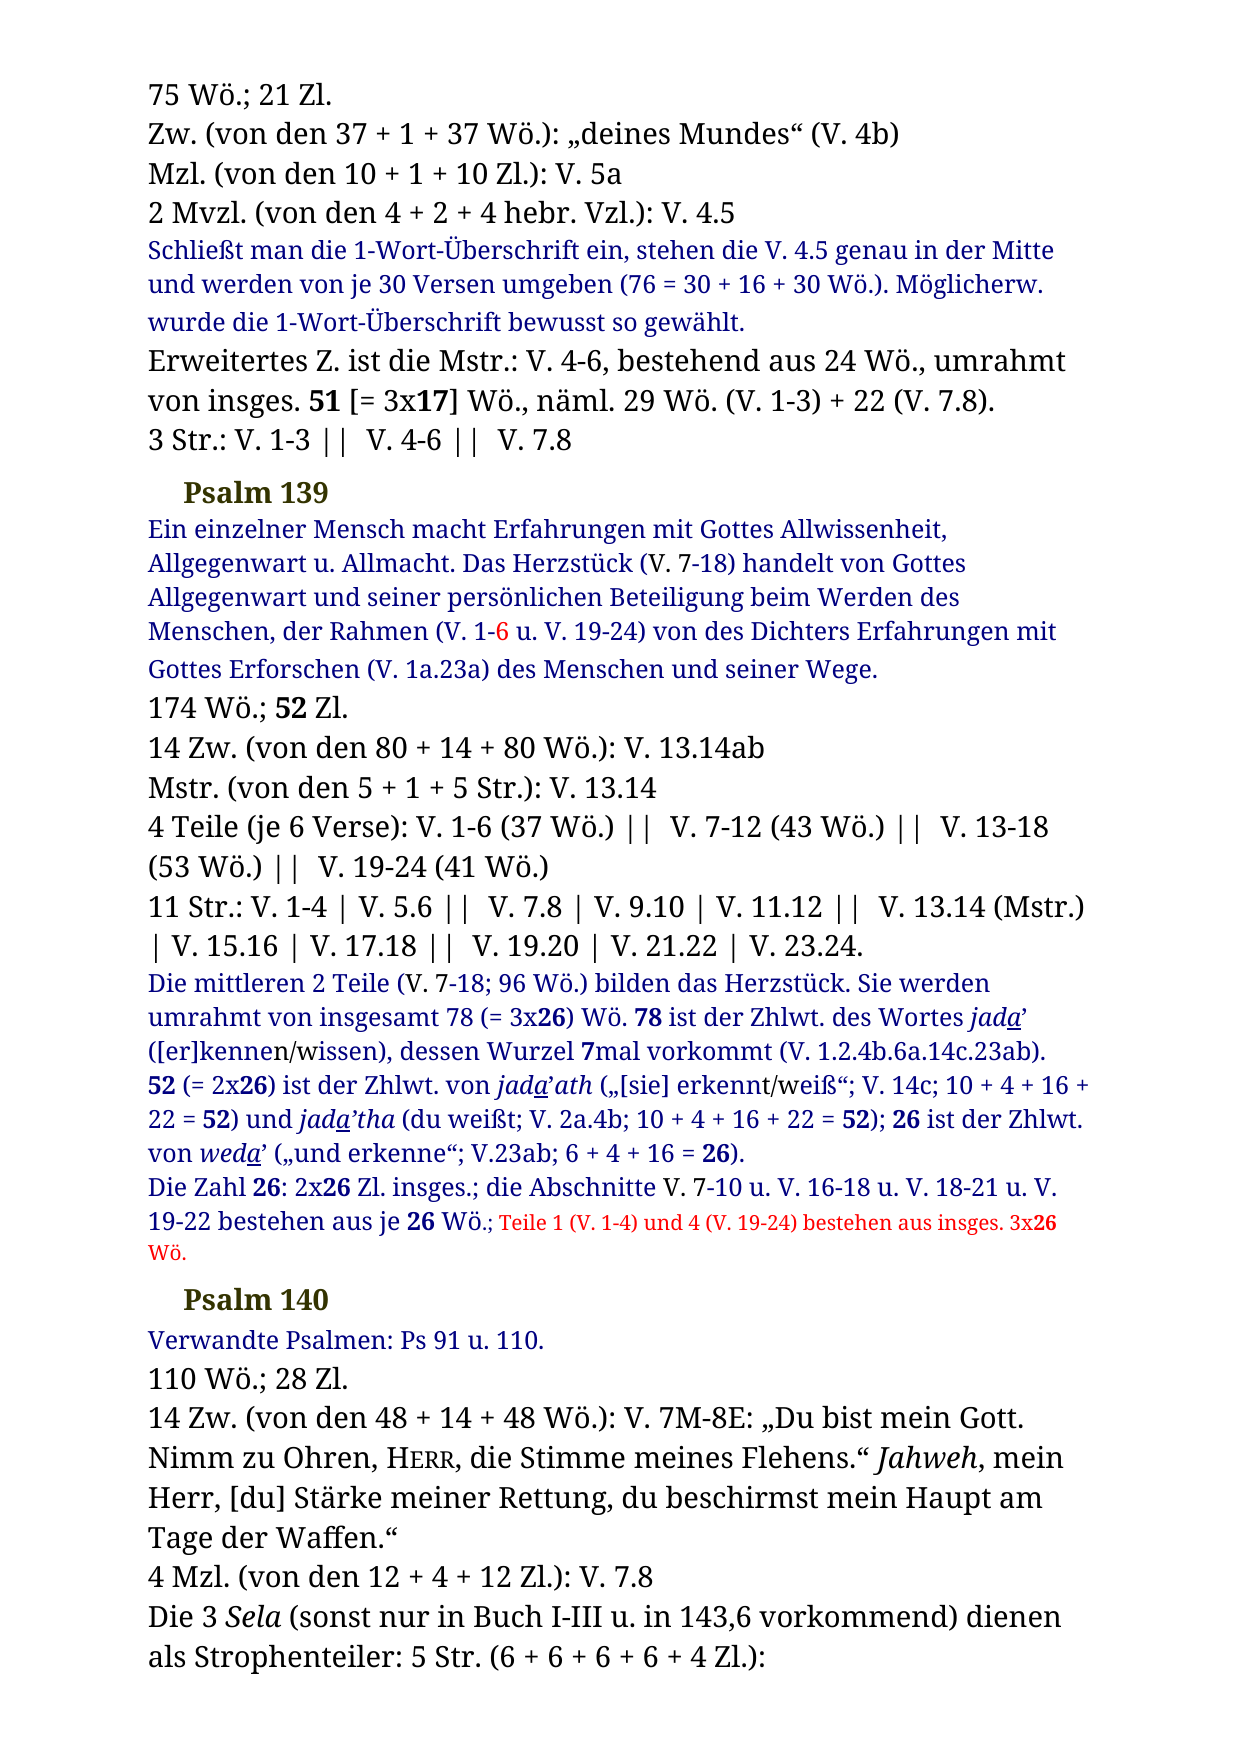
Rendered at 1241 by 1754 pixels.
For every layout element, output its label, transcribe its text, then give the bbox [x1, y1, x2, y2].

text 14 Zw. (von den 80 + 14 + 80 Wö.): V. 13.14ab [148, 727, 1093, 767]
text Mzl. (von den 10 + 1 + 10 Zl.): V. 5a [148, 153, 1093, 193]
text 2 Mvzl. (von den 4 + 2 + 4 hebr. Vzl.): V. 4.5 [148, 193, 1093, 232]
text Verwandte Psalmen: Ps 91 u. 110. [148, 1318, 1093, 1358]
text Ein einzelner Mensch macht Erfahrungen mit Gottes Allwissenheit, Allgegenwart u. Allmacht. Das Herzstück (V. 7-18) handelt von Gottes Allgegenwart und seiner persönlichen Beteiligung beim Werden des Menschen, der Rahmen (V. 1-6 u. V. 19-24) von des Dichters Erfahrungen mit Gottes Erforschen (V. 1a.23a) des Menschen und seiner Wege. [148, 512, 1093, 687]
text Schließt man die 1-Wort-Überschrift ein, stehen die V. 4.5 genau in der Mitte und werden von je 30 Versen umgeben (76 = 30 + 16 + 30 Wö.). Möglicherw. wurde die 1-Wort-Überschrift bewusst so gewählt. [148, 232, 1093, 340]
text Die Zahl 26: 2x26 Zl. insges.; die Abschnitte V. 7-10 u. V. 16-18 u. V. 18-21 u. V. 19-22 bestehen aus je 26 Wö.; Teile 1 (V. 1-4) und 4 (V. 19-24) bestehen aus insges. 3x26 Wö. [148, 1170, 1093, 1266]
text Die mittleren 2 Teile (V. 7-18; 96 Wö.) bilden das Herzstück. Sie werden umrahmt von insgesamt 78 (= 3x26) Wö. 78 ist der Zhlwt. des Wortes jada’ ([er]kennen/wissen), dessen Wurzel 7mal vorkommt (V. 1.2.4b.6a.14c.23ab). [148, 965, 1093, 1067]
text Erweitertes Z. ist die Mstr.: V. 4-6, bestehend aus 24 Wö., umrahmt von insges. 51 [= 3x17] Wö., näml. 29 Wö. (V. 1-3) + 22 (V. 7.8). [148, 340, 1093, 420]
text 3 Str.: V. 1-3 || V. 4-6 || V. 7.8 [148, 420, 1093, 459]
text Zw. (von den 37 + 1 + 37 Wö.): „deines Mundes“ (V. 4b) [148, 113, 1093, 153]
text 4 Teile (je 6 Verse): V. 1-6 (37 Wö.) || V. 7-12 (43 Wö.) || V. 13-18 (53 Wö.) || V. 19-24 (41 Wö.) [148, 807, 1093, 886]
text Die 3 Sela (sonst nur in Buch I-III u. in 143,6 vorkommend) dienen als Strophenteiler: 5 Str. (6 + 6 + 6 + 6 + 4 Zl.): [148, 1596, 1093, 1676]
text 14 Zw. (von den 48 + 14 + 48 Wö.): V. 7M-8E: „Du bist mein Gott. Nimm zu Ohren, Herr, die Stimme meines Flehens.“ Jahweh, mein Herr, [du] Stärke meiner Rettung, du beschirmst mein Haupt am Tage der Waffen.“ [148, 1398, 1093, 1557]
text 52 (= 2x26) ist der Zhlwt. von jada’ath („[sie] erkennt/weiß“; V. 14c; 10 + 4 + 16 + 22 = 52) und jada’tha (du weißt; V. 2a.4b; 10 + 4 + 16 + 22 = 52); 26 ist der Zhlwt. von weda’ („und erkenne“; V.23ab; 6 + 4 + 16 = 26). [148, 1067, 1093, 1170]
text 75 Wö.; 21 Zl. [148, 74, 1093, 113]
text 110 Wö.; 28 Zl. [148, 1358, 1093, 1398]
subtitle Psalm 140 [183, 1279, 1093, 1318]
text 4 Mzl. (von den 12 + 4 + 12 Zl.): V. 7.8 [148, 1557, 1093, 1596]
text 11 Str.: V. 1-4 | V. 5.6 || V. 7.8 | V. 9.10 | V. 11.12 || V. 13.14 (Mstr.) | V. 15.16 | V. 17.18 || V. 19.20 | V. 21.22 | V. 23.24. [148, 886, 1093, 965]
subtitle Psalm 139 [183, 472, 1093, 512]
text Mstr. (von den 5 + 1 + 5 Str.): V. 13.14 [148, 767, 1093, 807]
text 174 Wö.; 52 Zl. [148, 687, 1093, 727]
